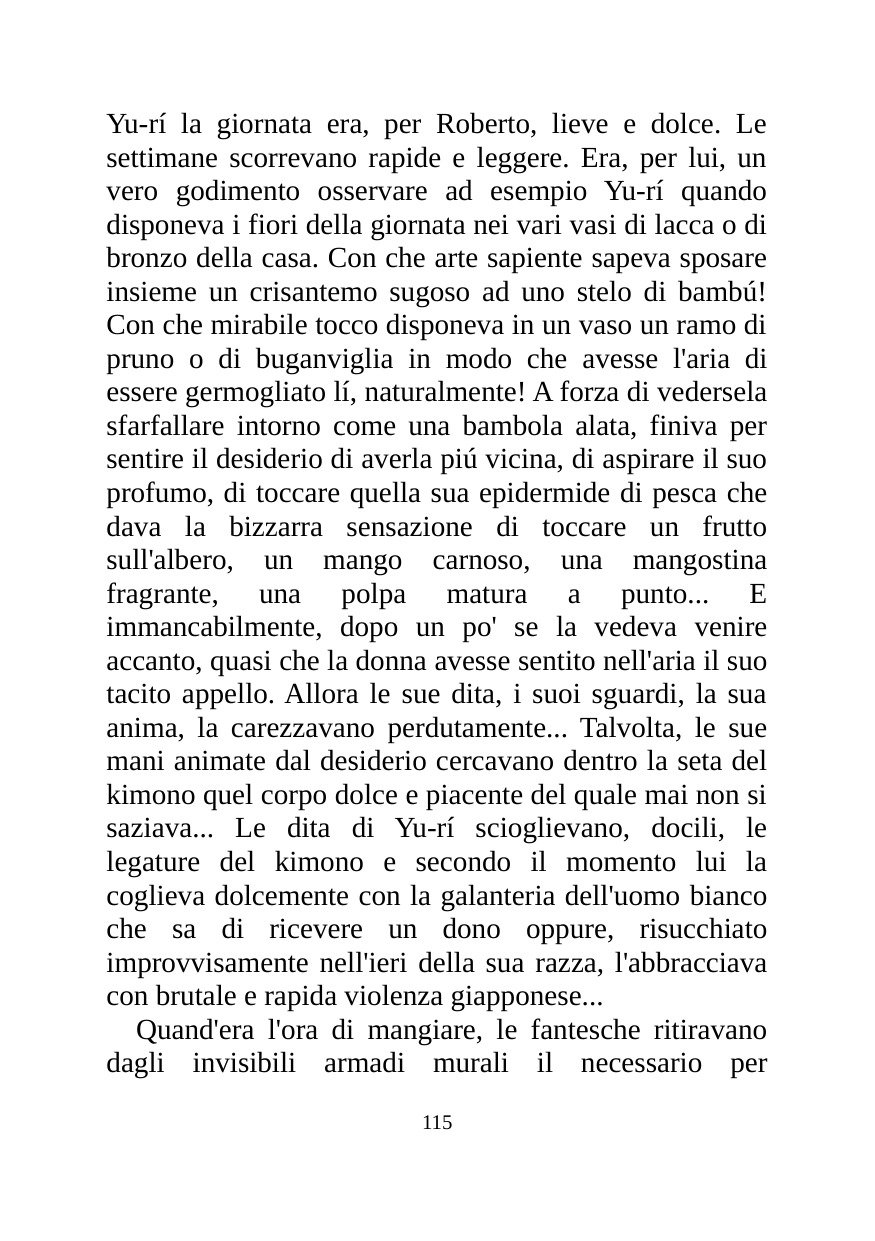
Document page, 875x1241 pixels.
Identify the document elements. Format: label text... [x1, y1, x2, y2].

text Yu-rí la giornata era, per Roberto, lieve e dolce. Le settimane scorrevano rapide e leggere. Era, per lui, un vero godimento osservare ad esempio Yu-rí quando disponeva i fiori della giornata nei vari vasi di lacca o di bronzo della casa. Con che arte sapiente sapeva sposare insieme un crisantemo sugoso ad uno stelo di bambú! Con che mirabile tocco disponeva in un vaso un ramo di pruno o di buganviglia in modo che avesse l'aria di essere germogliato lí, naturalmente! A forza di vedersela sfarfallare intorno come una bambola alata, finiva per sentire il desiderio di averla piú vicina, di aspirare il suo profumo, di toccare quella sua epidermide di pesca che dava la bizzarra sensazione di toccare un frutto sull'albero, un mango carnoso, una mangostina fragrante, una polpa matura a punto... E immancabilmente, dopo un po' se la vedeva venire accanto, quasi che la donna avesse sentito nell'aria il suo tacito appello. Allora le sue dita, i suoi sguardi, la sua anima, la carezzavano perdutamente... Talvolta, le sue mani animate dal desiderio cercavano dentro la seta del kimono quel corpo dolce e piacente del quale mai non si saziava... Le dita di Yu-rí scioglievano, docili, le legature del kimono e secondo il momento lui la coglieva dolcemente con la galanteria dell'uomo bianco che sa di ricevere un dono oppure, risucchiato improvvisamente nell'ieri della sua razza, l'abbracciava con brutale e rapida violenza giapponese... [106, 106, 768, 1012]
text Quand'era l'ora di mangiare, le fantesche ritiravano dagli invisibili armadi murali il necessario per [106, 1012, 768, 1079]
